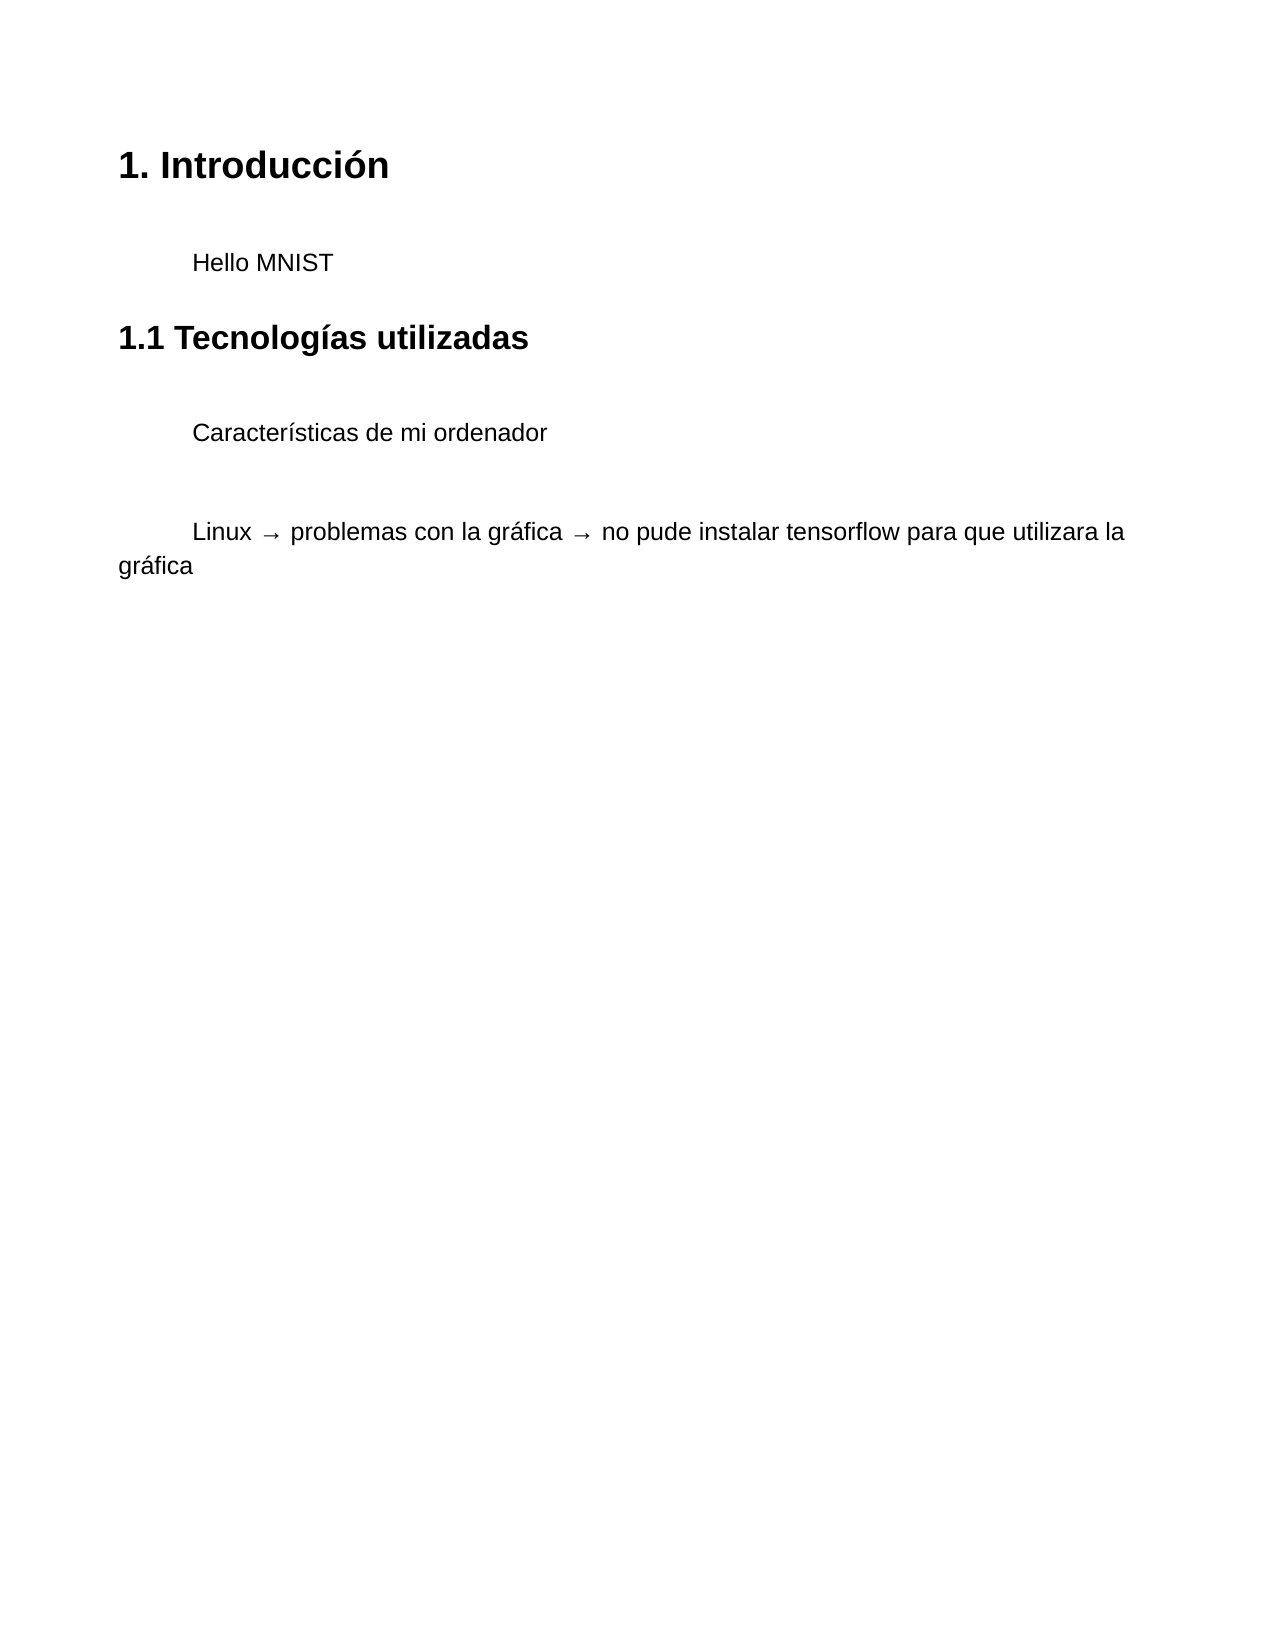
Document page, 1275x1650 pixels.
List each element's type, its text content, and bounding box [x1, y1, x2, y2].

text Características de mi ordenador [118, 418, 1157, 447]
text Hello MNIST [118, 248, 1157, 277]
text Linux → problemas con la gráfica → no pude instalar tensorflow para que utilizara la gráfica [118, 517, 1157, 580]
subtitle 1.1 Tecnologías utilizadas [118, 318, 1157, 357]
subtitle 1. Introducción [118, 143, 1157, 187]
